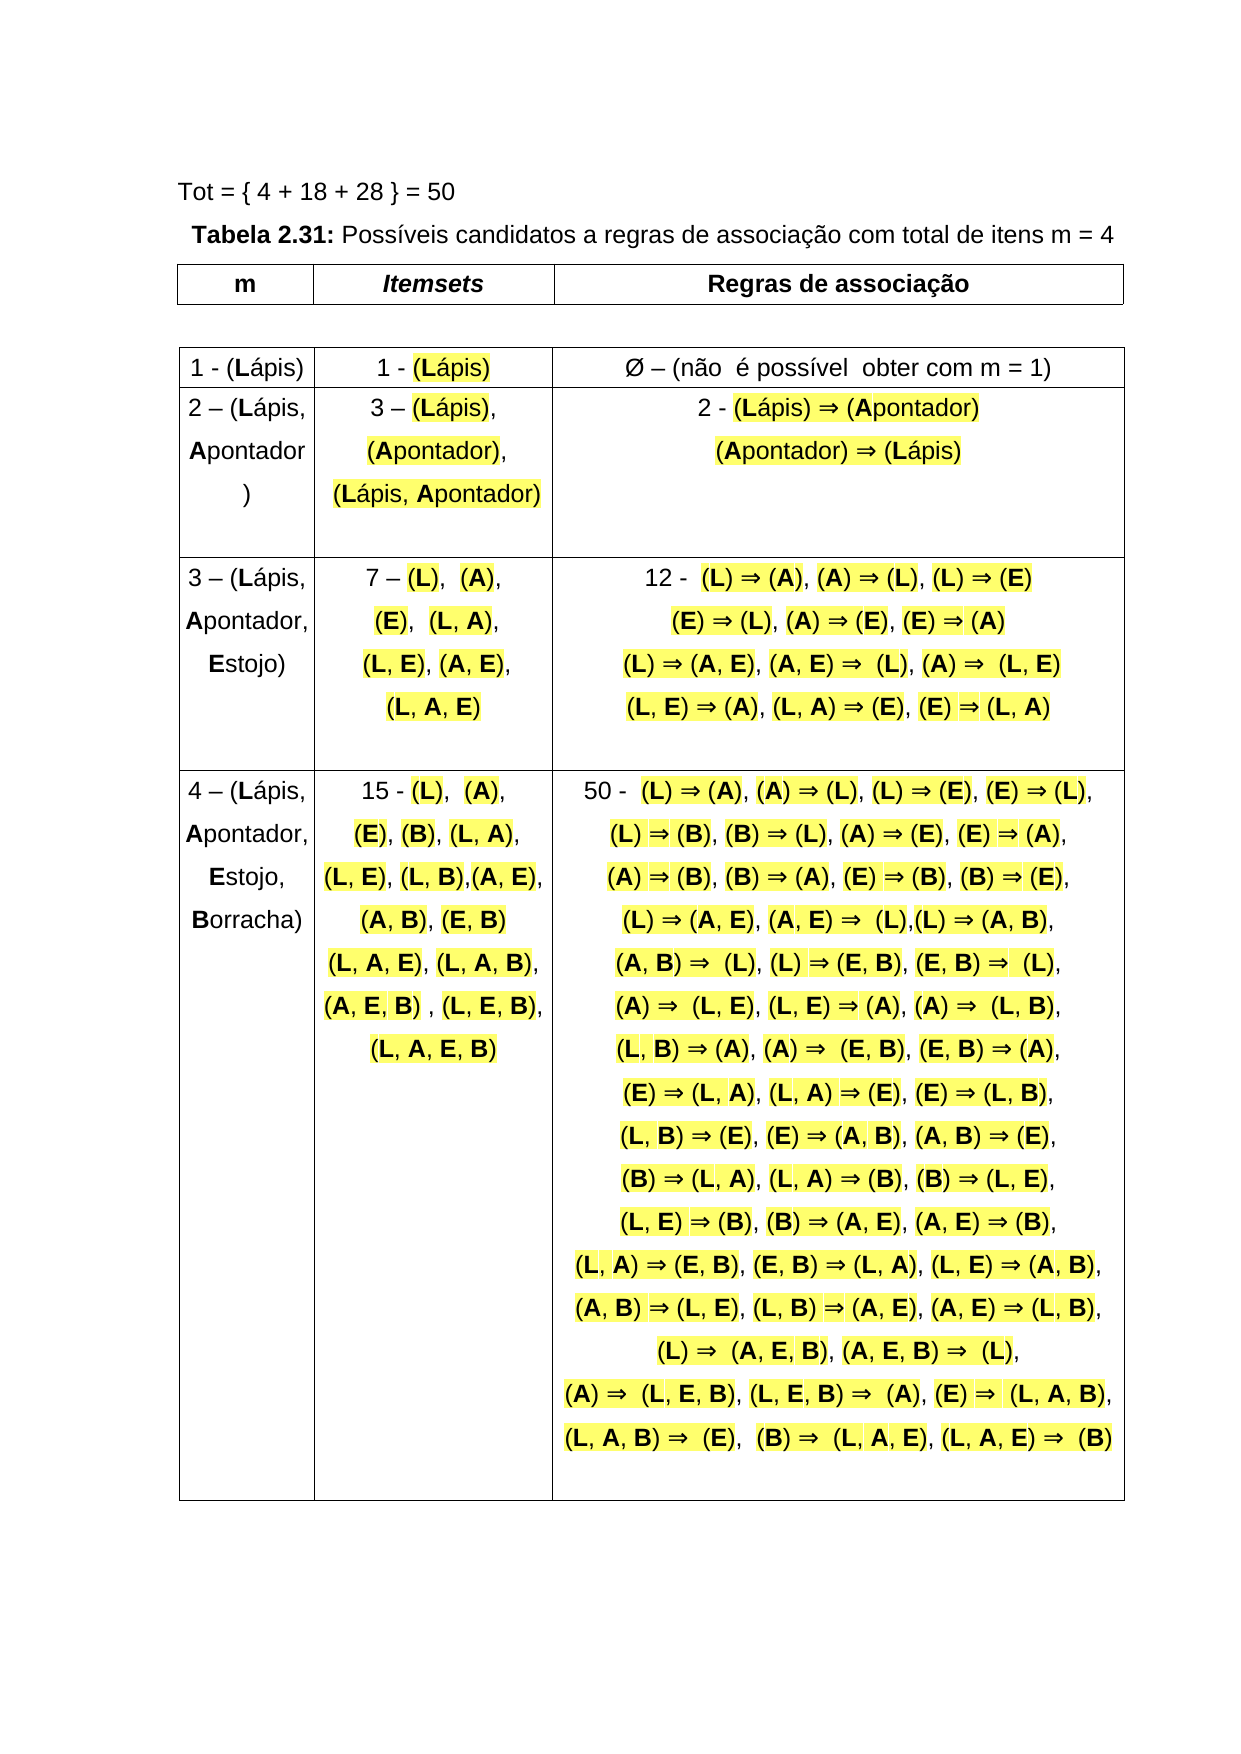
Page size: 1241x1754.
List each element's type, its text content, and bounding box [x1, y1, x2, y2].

table_cell 2 - (Lápis) ⇒ (Apontador) (Apontador) ⇒ (Lápis) [553, 388, 1124, 557]
text Tot = { 4 + 18 + 28 } = 50 [177, 177, 1122, 206]
table_cell 12 - (L) ⇒ (A), (A) ⇒ (L), (L) ⇒ (E) (E) ⇒ (L), (A) ⇒ (E), (E) ⇒ (A) (L) ⇒ (A, E), (A, E) ⇒ (L), (A) ⇒ (L, E) (L, E) ⇒ (A), (L, A) ⇒ (E), (E) ⇒ (L, A) [553, 558, 1124, 770]
table_cell 50 - (L) ⇒ (A), (A) ⇒ (L), (L) ⇒ (E), (E) ⇒ (L), (L) ⇒ (B), (B) ⇒ (L), (A) ⇒ (E), (E) ⇒ (A), (A) ⇒ (B), (B) ⇒ (A), (E) ⇒ (B), (B) ⇒ (E), (L) ⇒ (A, E), (A, E) ⇒ (L),(L) ⇒ (A, B), (A, B) ⇒ (L), (L) ⇒ (E, B), (E, B) ⇒ (L), (A) ⇒ (L, E), (L, E) ⇒ (A), (A) ⇒ (L, B), (L, B) ⇒ (A), (A) ⇒ (E, B), (E, B) ⇒ (A), (E) ⇒ (L, A), (L, A) ⇒ (E), (E) ⇒ (L, B), (L, B) ⇒ (E), (E) ⇒ (A, B), (A, B) ⇒ (E), (B) ⇒ (L, A), (L, A) ⇒ (B), (B) ⇒ (L, E), (L, E) ⇒ (B), (B) ⇒ (A, E), (A, E) ⇒ (B), (L, A) ⇒ (E, B), (E, B) ⇒ (L, A), (L, E) ⇒ (A, B), (A, B) ⇒ (L, E), (L, B) ⇒ (A, E), (A, E) ⇒ (L, B), (L) ⇒ (A, E, B), (A, E, B) ⇒ (L), (A) ⇒ (L, E, B), (L, E, B) ⇒ (A), (E) ⇒ (L, A, B), (L, A, B) ⇒ (E), (B) ⇒ (L, A, E), (L, A, E) ⇒ (B) [553, 771, 1124, 1500]
table_header m [178, 265, 313, 304]
table_cell 3 – (Lápis), (Apontador), (Lápis, Apontador) [315, 388, 552, 557]
table_cell 4 – (Lápis, Apontador,Estojo, Borracha) [180, 771, 314, 1500]
table_cell 15 - (L), (A), (E), (B), (L, A), (L, E), (L, B),(A, E), (A, B), (E, B) (L, A, E), (L, A, B), (A, E, B) , (L, E, B), (L, A, E, B) [315, 771, 552, 1500]
table_cell 7 – (L), (A), (E), (L, A), (L, E), (A, E), (L, A, E) [315, 558, 552, 770]
table_header Itemsets [314, 265, 554, 304]
text Tabela 2.31: Possíveis candidatos a regras de associação com total de itens m = 4 [177, 220, 1122, 249]
table_header Regras de associação [555, 265, 1123, 304]
table_header Ø – (não é possível obter com m = 1) [553, 348, 1124, 387]
table_cell 2 – (Lápis, Apontador) [180, 388, 314, 557]
table_header 1 - (Lápis) [315, 348, 552, 387]
table_header 1 - (Lápis) [180, 348, 314, 387]
table_cell 3 – (Lápis, Apontador,Estojo) [180, 558, 314, 770]
